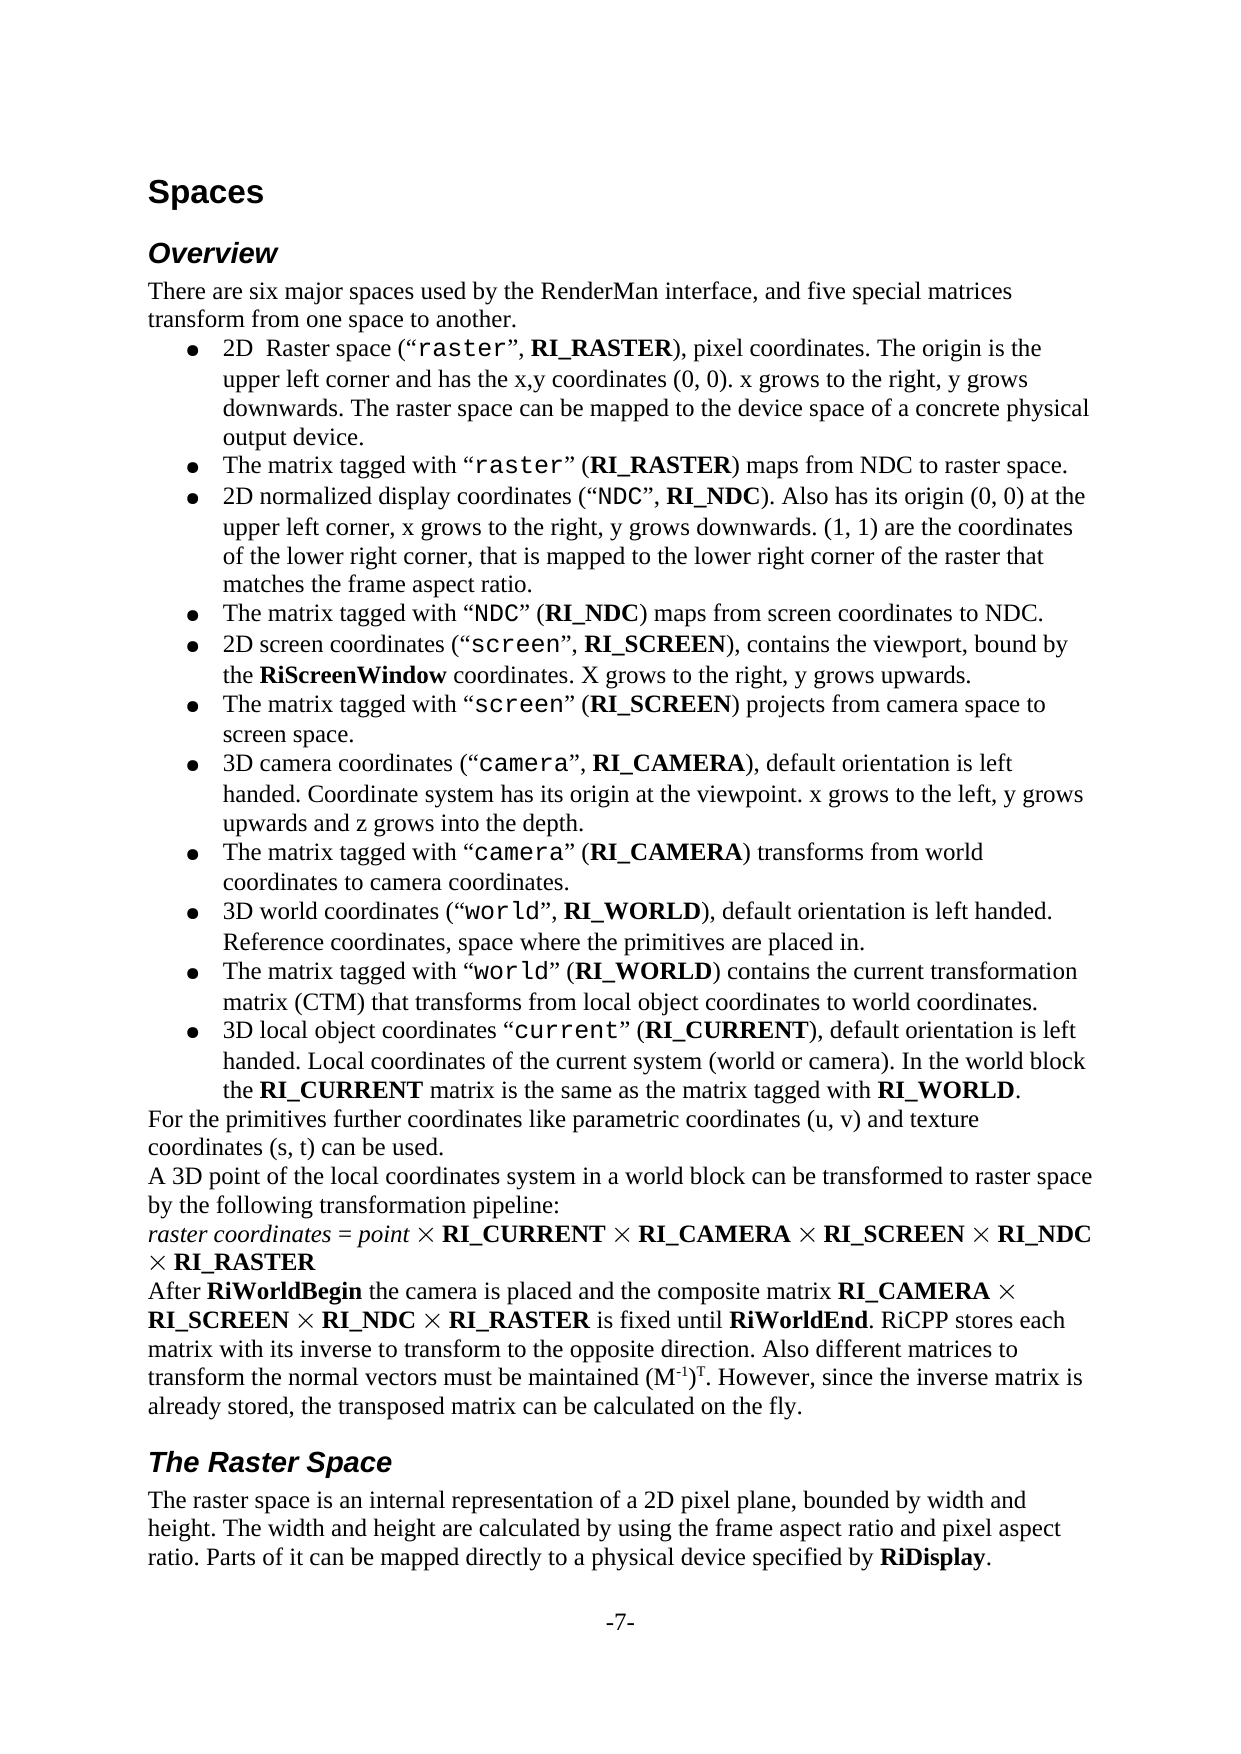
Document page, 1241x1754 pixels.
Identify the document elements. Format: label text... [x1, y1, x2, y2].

list The matrix tagged with “camera” (RI_CAMERA) transforms from world coordinates to camera coordinates. [185, 837, 1092, 896]
list The matrix tagged with “raster” (RI_RASTER) maps from NDC to raster space. [185, 450, 1092, 481]
text raster coordinates = point ´ RI_CURRENT ´ RI_CAMERA ´ RI_SCREEN ´ RI_NDC ´ RI_RASTER [148, 1219, 1092, 1276]
text The raster space is an internal representation of a 2D pixel plane, bounded by width and height. The width and height are calculated by using the frame aspect ratio and pixel aspect ratio. Parts of it can be mapped directly to a physical device specified by RiDisplay. [148, 1485, 1092, 1571]
list The matrix tagged with “screen” (RI_SCREEN) projects from camera space to screen space. [185, 689, 1092, 748]
list 3D world coordinates (“world”, RI_WORLD), default orientation is left handed. Reference coordinates, space where the primitives are placed in. [185, 896, 1092, 956]
list 2D screen coordinates (“screen”, RI_SCREEN), contains the viewport, bound by the RiScreenWindow coordinates. X grows to the right, y grows upwards. [185, 629, 1092, 689]
text For the primitives further coordinates like parametric coordinates (u, v) and texture coordinates (s, t) can be used. [148, 1104, 1092, 1161]
list 3D camera coordinates (“camera”, RI_CAMERA), default orientation is left handed. Coordinate system has its origin at the viewpoint. x grows to the left, y grows upwards and z grows into the depth. [185, 748, 1092, 837]
text There are six major spaces used by the RenderMan interface, and five special matrices transform from one space to another. [148, 276, 1092, 333]
text After RiWorldBegin the camera is placed and the composite matrix RI_CAMERA ´ RI_SCREEN ´ RI_NDC ´ RI_RASTER is fixed until RiWorldEnd. RiCPP stores each matrix with its inverse to transform to the opposite direction. Also different matrices to transform the normal vectors must be maintained (M-1)T. However, since the inverse matrix is already stored, the transposed matrix can be calculated on the fly. [148, 1276, 1092, 1420]
list The matrix tagged with “world” (RI_WORLD) contains the current transformation matrix (CTM) that transforms from local object coordinates to world coordinates. [185, 956, 1092, 1015]
list 2D Raster space (“raster”, RI_RASTER), pixel coordinates. The origin is the upper left corner and has the x,y coordinates (0, 0). x grows to the right, y grows downwards. The raster space can be mapped to the device space of a concrete physical output device. [185, 333, 1092, 450]
list 3D local object coordinates “current” (RI_CURRENT), default orientation is left handed. Local coordinates of the current system (world or camera). In the world block the RI_CURRENT matrix is the same as the matrix tagged with RI_WORLD. [185, 1015, 1092, 1104]
subtitle Spaces [148, 173, 1092, 211]
subtitle The Raster Space [148, 1445, 1092, 1478]
list 2D normalized display coordinates (“NDC”, RI_NDC). Also has its origin (0, 0) at the upper left corner, x grows to the right, y grows downwards. (1, 1) are the coordinates of the lower right corner, that is mapped to the lower right corner of the raster that matches the frame aspect ratio. [185, 481, 1092, 598]
list The matrix tagged with “NDC” (RI_NDC) maps from screen coordinates to NDC. [185, 598, 1092, 629]
text A 3D point of the local coordinates system in a world block can be transformed to raster space by the following transformation pipeline: [148, 1161, 1092, 1219]
subtitle Overview [148, 236, 1092, 269]
